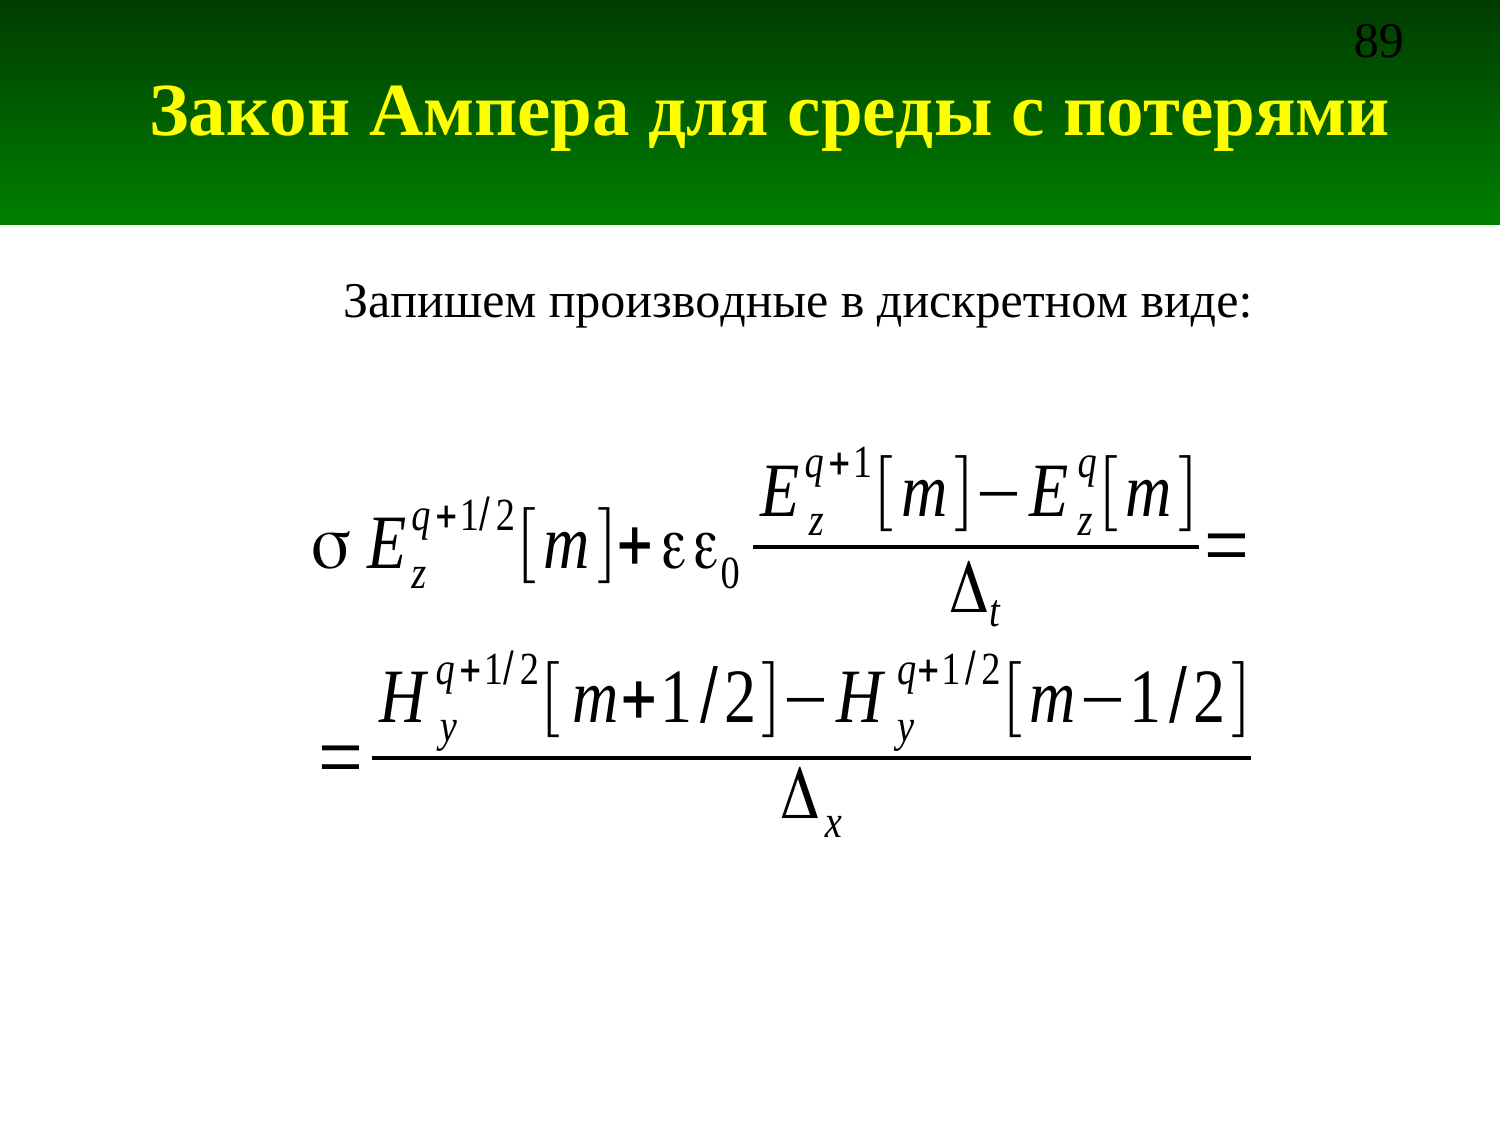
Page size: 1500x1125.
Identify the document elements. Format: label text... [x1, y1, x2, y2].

title Закон Ампера для среды с потерями [100, 7, 1441, 204]
text_box Запишем производные в дискретном виде: [328, 259, 1264, 335]
chart [295, 434, 1271, 847]
